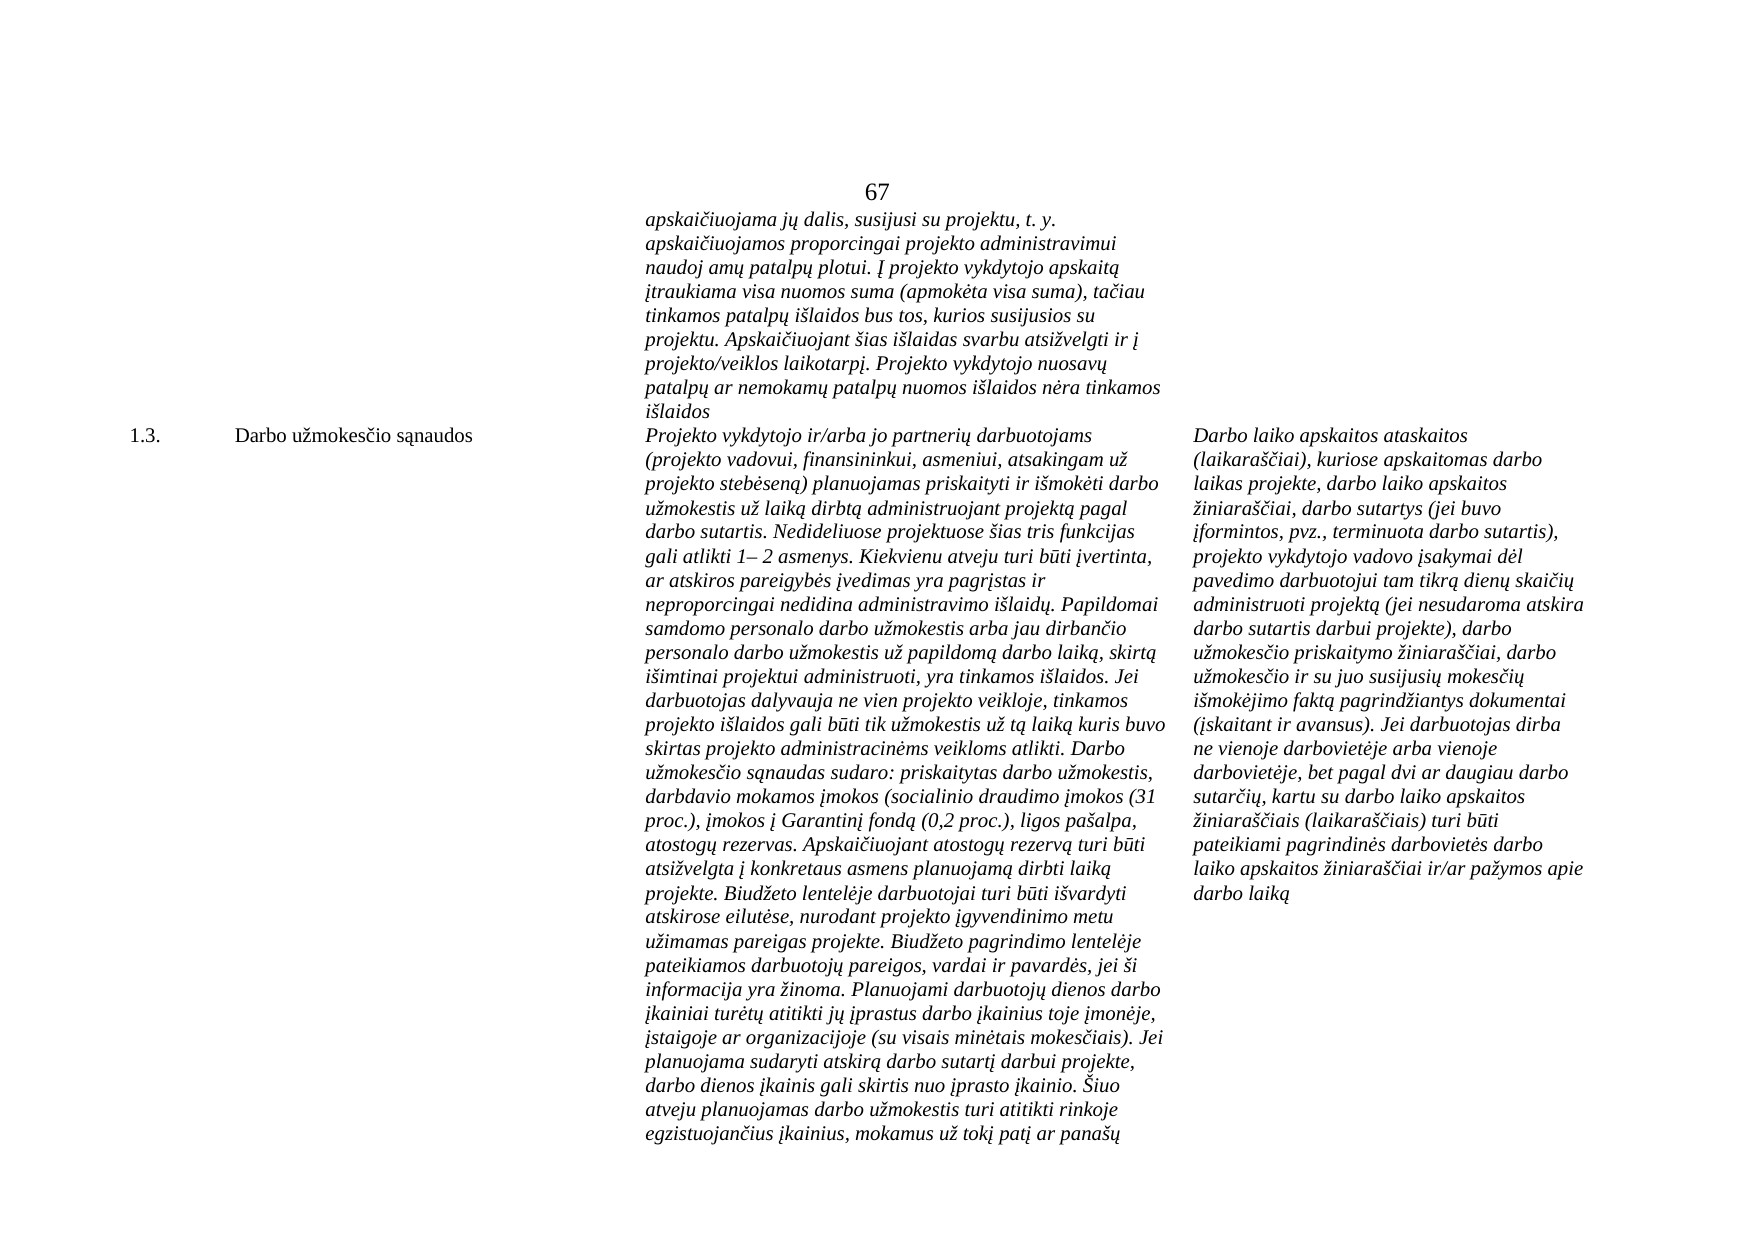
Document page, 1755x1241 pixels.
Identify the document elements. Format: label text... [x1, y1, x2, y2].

table_cell [1599, 423, 1636, 1145]
table_cell [1182, 207, 1599, 423]
table_cell Darbo užmokesčio sąnaudos [223, 423, 634, 1145]
table_cell Projekto vykdytojo ir/arba jo partnerių darbuotojams (projekto vadovui, finansininkui, asmeniui, atsakingam už projekto stebėseną) planuojamas priskaityti ir išmokėti darbo užmokestis už laiką dirbtą administruojant projektą pagal darbo sutartis. Nedideliuose projektuose šias tris funkcijas gali atlikti 1– 2 asmenys. Kiekvienu atveju turi būti įvertinta, ar atskiros pareigybės įvedimas yra pagrįstas ir neproporcingai nedidina administravimo išlaidų. Papildomai samdomo personalo darbo užmokestis arba jau dirbančio personalo darbo užmokestis už papildomą darbo laiką, skirtą išimtinai projektui administruoti, yra tinkamos išlaidos. Jei darbuotojas dalyvauja ne vien projekto veikloje, tinkamos projekto išlaidos gali būti tik užmokestis už tą laiką kuris buvo skirtas projekto administracinėms veikloms atlikti. Darbo užmokesčio sąnaudas sudaro: priskaitytas darbo užmokestis, darbdavio mokamos įmokos (socialinio draudimo įmokos (31 proc.), įmokos į Garantinį fondą (0,2 proc.), ligos pašalpa, atostogų rezervas. Apskaičiuojant atostogų rezervą turi būti atsižvelgta į konkretaus asmens planuojamą dirbti laiką projekte. Biudžeto lentelėje darbuotojai turi būti išvardyti atskirose eilutėse, nurodant projekto įgyvendinimo metu užimamas pareigas projekte. Biudžeto pagrindimo lentelėje pateikiamos darbuotojų pareigos, vardai ir pavardės, jei ši informacija yra žinoma. Planuojami darbuotojų dienos darbo įkainiai turėtų atitikti jų įprastus darbo įkainius toje įmonėje, įstaigoje ar organizacijoje (su visais minėtais mokesčiais). Jei planuojama sudaryti atskirą darbo sutartį darbui projekte, darbo dienos įkainis gali skirtis nuo įprasto įkainio. Šiuo atveju planuojamas darbo užmokestis turi atitikti rinkoje egzistuojančius įkainius, mokamus už tokį patį ar panašų [634, 423, 1182, 1145]
table_cell [223, 207, 634, 423]
table_cell [118, 207, 223, 423]
table_cell apskaičiuojama jų dalis, susijusi su projektu, t. y. apskaičiuojamos proporcingai projekto administravimui naudoj amų patalpų plotui. Į projekto vykdytojo apskaitą įtraukiama visa nuomos suma (apmokėta visa suma), tačiau tinkamos patalpų išlaidos bus tos, kurios susijusios su projektu. Apskaičiuojant šias išlaidas svarbu atsižvelgti ir į projekto/veiklos laikotarpį. Projekto vykdytojo nuosavų patalpų ar nemokamų patalpų nuomos išlaidos nėra tinkamos išlaidos [634, 207, 1182, 423]
table_cell Darbo laiko apskaitos ataskaitos (laikaraščiai), kuriose apskaitomas darbo laikas projekte, darbo laiko apskaitos žiniaraščiai, darbo sutartys (jei buvo įformintos, pvz., terminuota darbo sutartis), projekto vykdytojo vadovo įsakymai dėl pavedimo darbuotojui tam tikrą dienų skaičių administruoti projektą (jei nesudaroma atskira darbo sutartis darbui projekte), darbo užmokesčio priskaitymo žiniaraščiai, darbo užmokesčio ir su juo susijusių mokesčių išmokėjimo faktą pagrindžiantys dokumentai (įskaitant ir avansus). Jei darbuotojas dirba ne vienoje darbovietėje arba vienoje darbovietėje, bet pagal dvi ar daugiau darbo sutarčių, kartu su darbo laiko apskaitos žiniaraščiais (laikaraščiais) turi būti pateikiami pagrindinės darbovietės darbo laiko apskaitos žiniaraščiai ir/ar pažymos apie darbo laiką [1182, 423, 1599, 1145]
table_cell 1.3. [118, 423, 223, 1145]
table_cell [1599, 207, 1636, 423]
